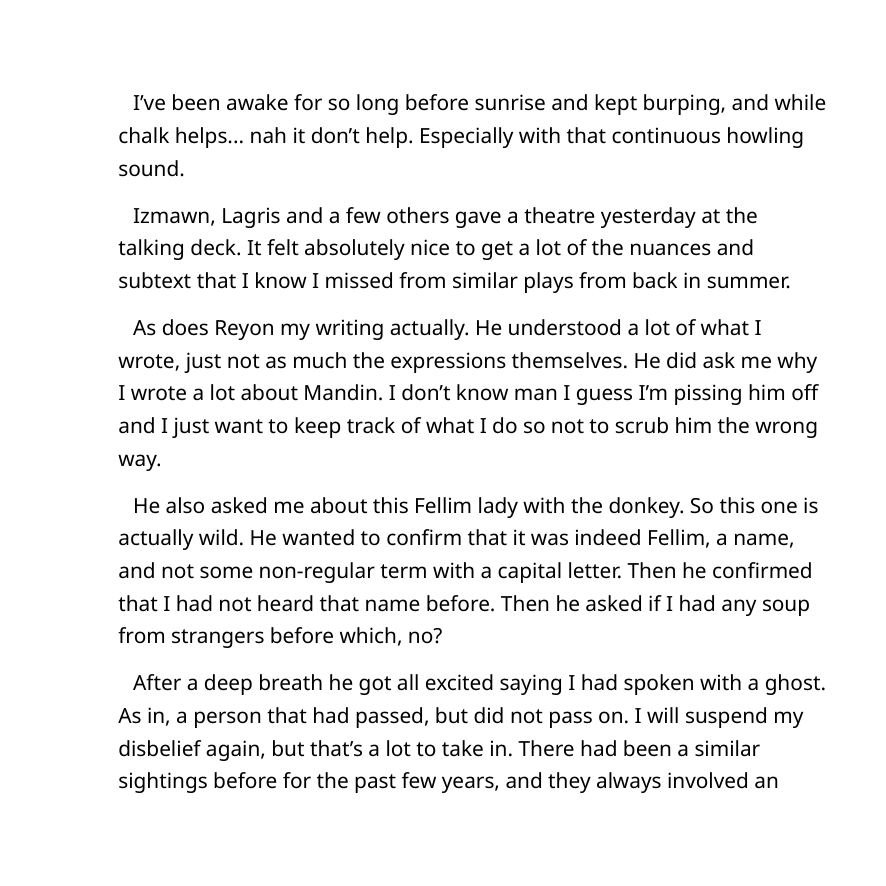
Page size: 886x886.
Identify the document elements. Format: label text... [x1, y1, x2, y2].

text I’ve been awake for so long before sunrise and kept burping, and while chalk helps... nah it don’t help. Especially with that continuous howling sound. [118, 88, 827, 182]
text Izmawn, Lagris and a few others gave a theatre yesterday at the talking deck. It felt absolutely nice to get a lot of the nuances and subtext that I know I missed from similar plays from back in summer. [118, 201, 827, 294]
text After a deep breath he got all excited saying I had spoken with a ghost. As in, a person that had passed, but did not pass on. I will suspend my disbelief again, but that’s a lot to take in. There had been a similar sightings before for the past few years, and they always involved an [118, 668, 827, 795]
text As does Reyon my writing actually. He understood a lot of what I wrote, just not as much the expressions themselves. He did ask me why I wrote a lot about Mandin. I don’t know man I guess I’m pissing him off and I just want to keep track of what I do so not to scrub him the wrong way. [118, 313, 827, 472]
text He also asked me about this Fellim lady with the donkey. So this one is actually wild. He wanted to confirm that it was indeed Fellim, a name, and not some non-regular term with a capital letter. Then he confirmed that I had not heard that name before. Then he asked if I had any soup from strangers before which, no? [118, 491, 827, 650]
